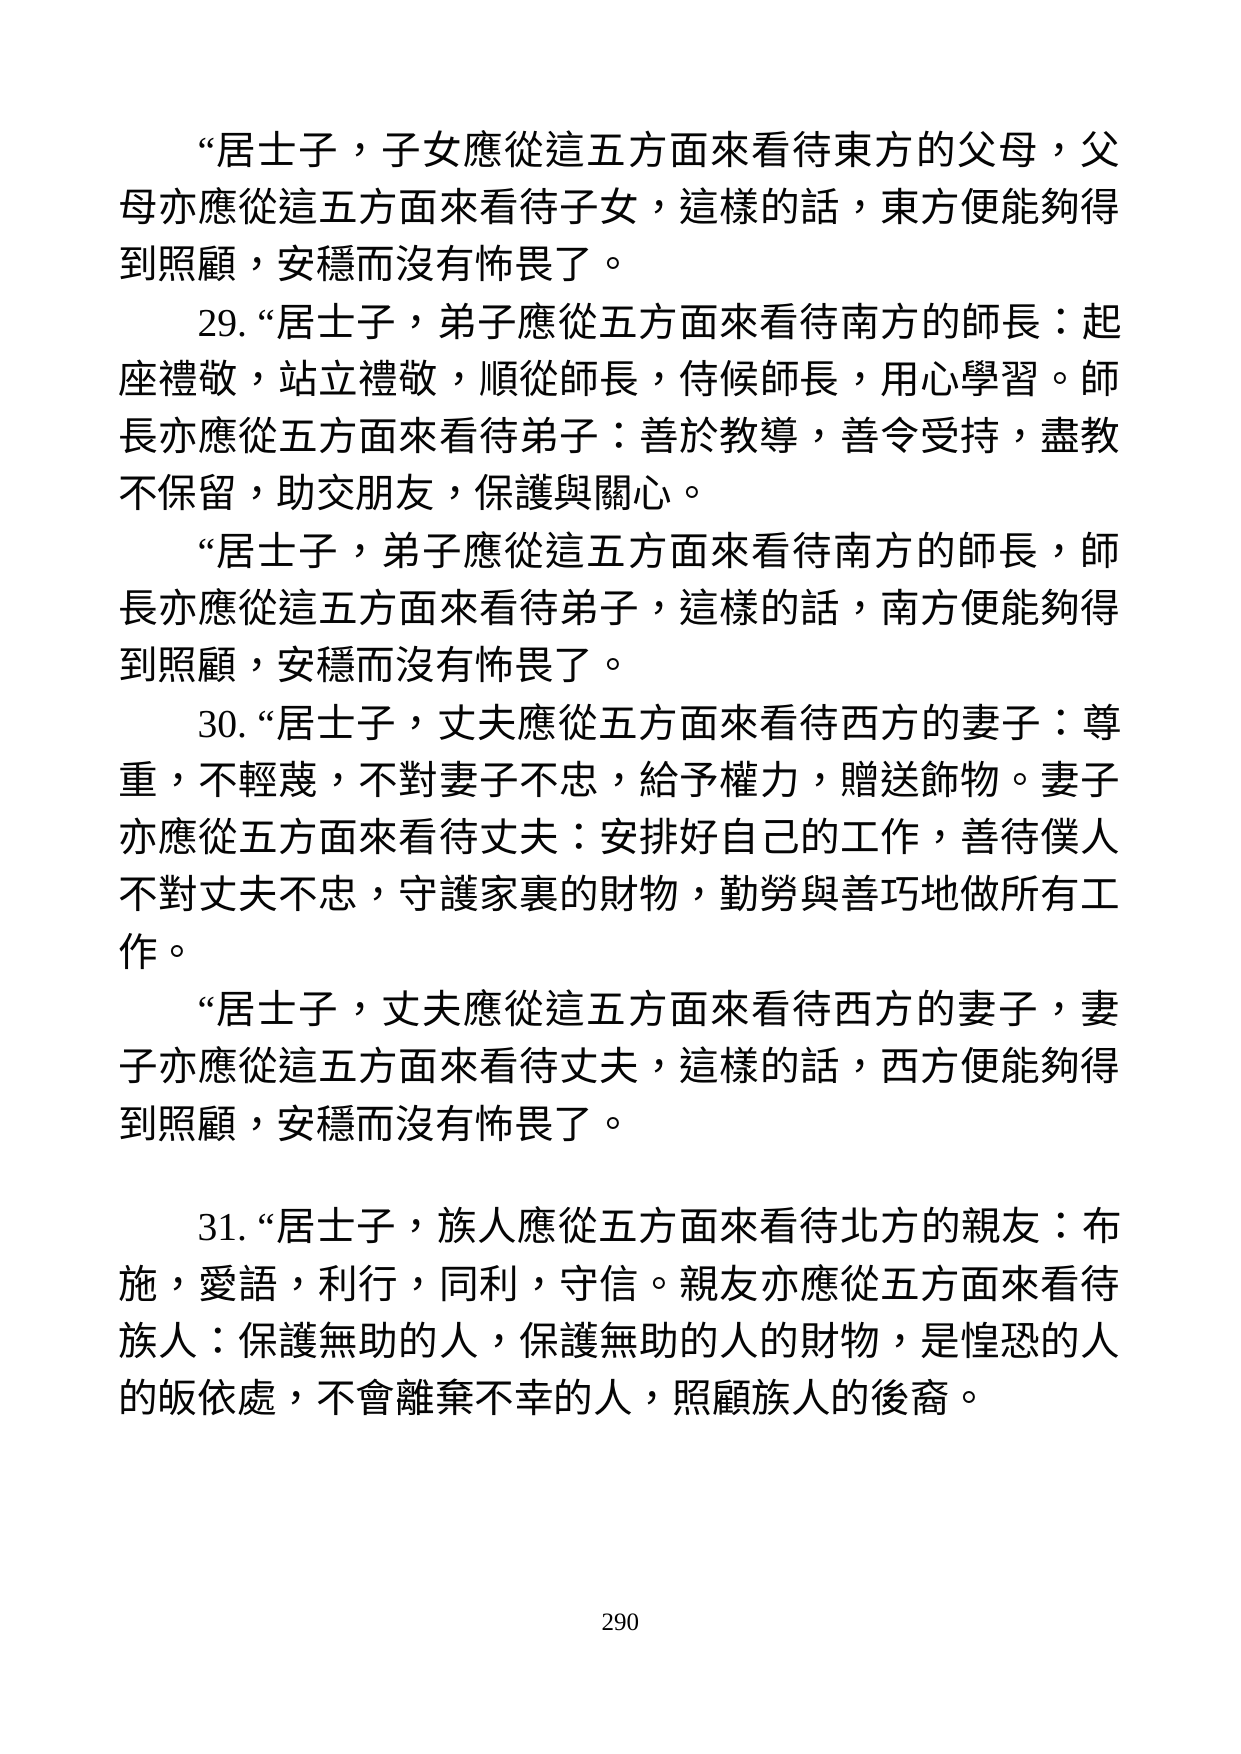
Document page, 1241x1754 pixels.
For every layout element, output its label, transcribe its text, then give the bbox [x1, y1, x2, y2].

text 30. “居士子，丈夫應從五方面來看待西方的妻子：尊重，不輕蔑，不對妻子不忠，給予權力，贈送飾物。妻子亦應從五方面來看待丈夫：安排好自己的工作，善待僕人，不對丈夫不忠，守護家裏的財物，勤勞與善巧地做所有工作。 [118, 691, 1122, 977]
text 31. “居士子，族人應從五方面來看待北方的親友：布施，愛語，利行，同利，守信。親友亦應從五方面來看待族人：保護無助的人，保護無助的人的財物，是惶恐的人的皈依處，不會離棄不幸的人，照顧族人的後裔。 [118, 1195, 1122, 1424]
text “居士子，子女應從這五方面來看待東方的父母，父母亦應從這五方面來看待子女，這樣的話，東方便能夠得到照顧，安穩而沒有怖畏了。 [118, 118, 1122, 290]
text “居士子，丈夫應從這五方面來看待西方的妻子，妻子亦應從這五方面來看待丈夫，這樣的話，西方便能夠得到照顧，安穩而沒有怖畏了。 [118, 977, 1122, 1149]
text “居士子，弟子應從這五方面來看待南方的師長，師長亦應從這五方面來看待弟子，這樣的話，南方便能夠得到照顧，安穩而沒有怖畏了。 [118, 519, 1122, 691]
text 29. “居士子，弟子應從五方面來看待南方的師長：起座禮敬，站立禮敬，順從師長，侍候師長，用心學習。師長亦應從五方面來看待弟子：善於教導，善令受持，盡教不保留，助交朋友，保護與關心。 [118, 290, 1122, 519]
